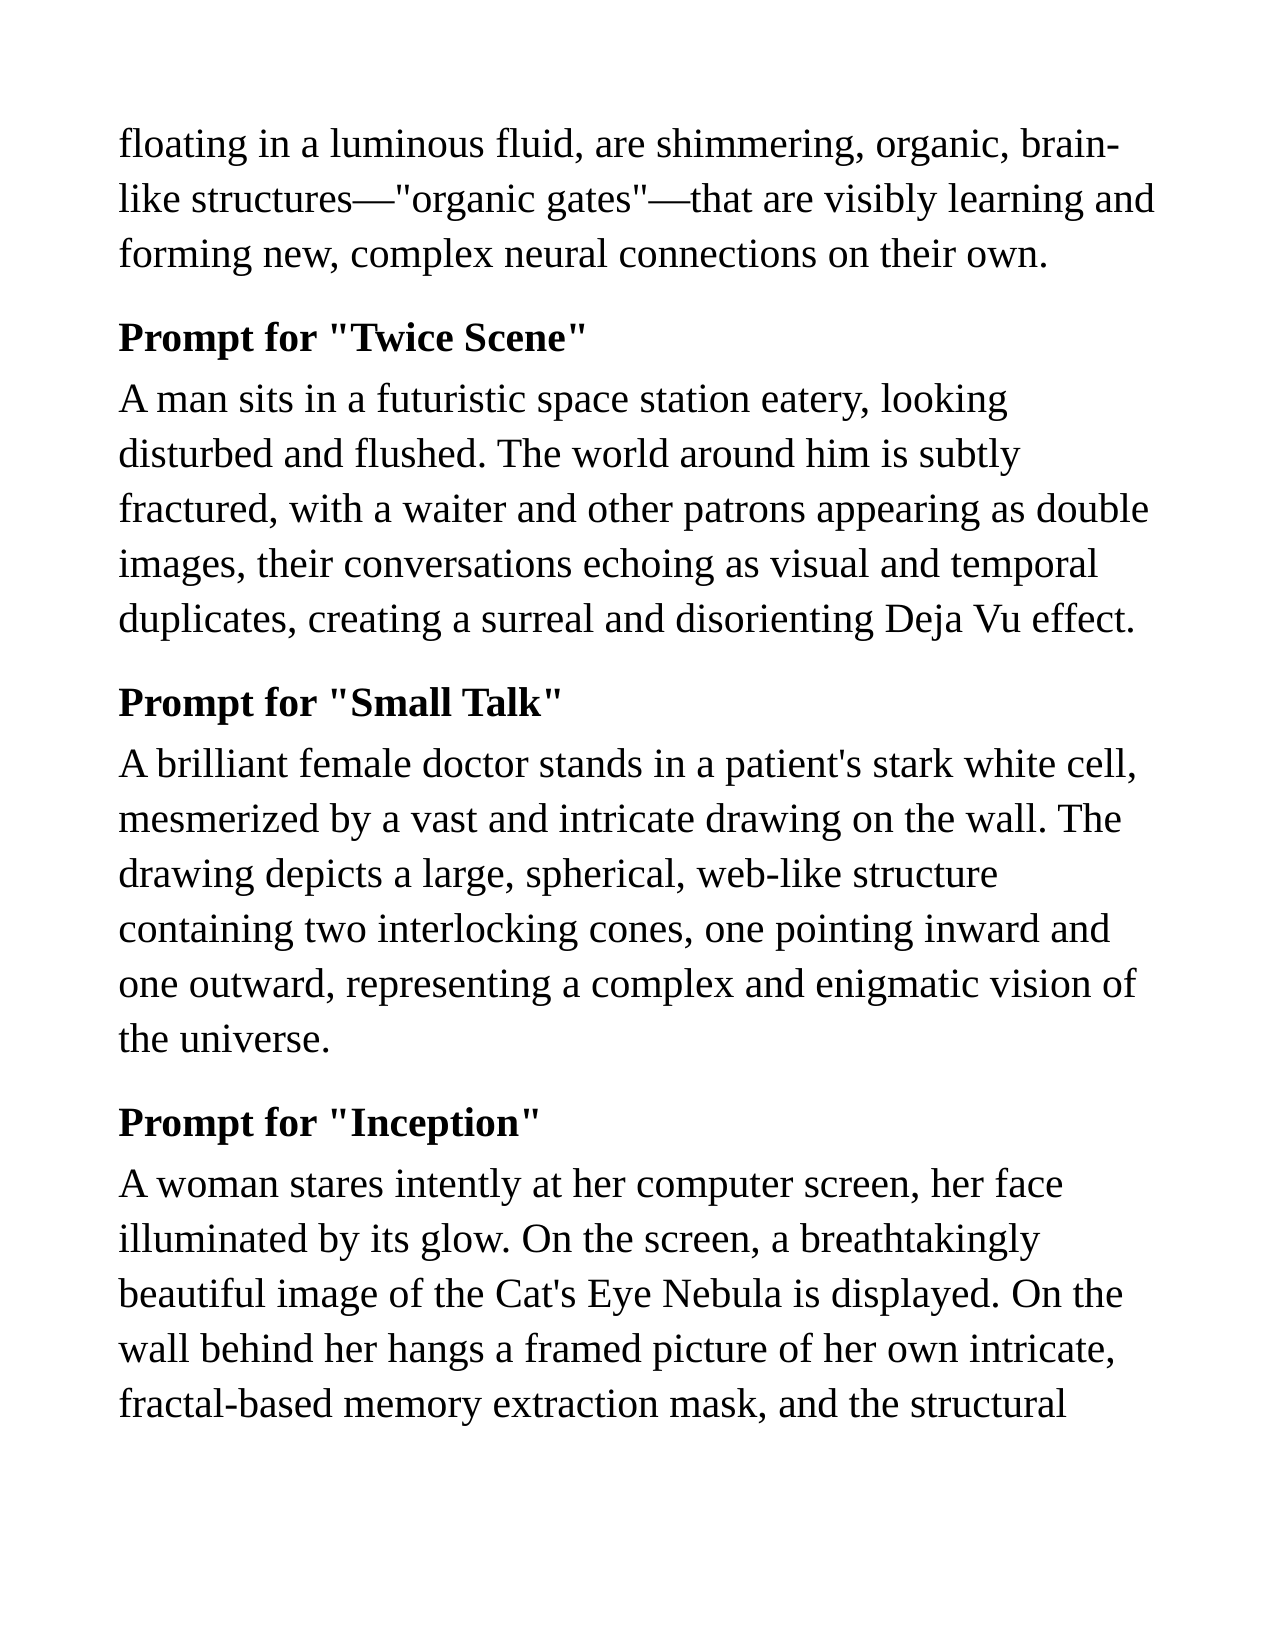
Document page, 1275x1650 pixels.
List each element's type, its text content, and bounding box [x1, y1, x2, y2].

text A man sits in a futuristic space station eatery, looking disturbed and flushed. The world around him is subtly fractured, with a waiter and other patrons appearing as double images, their conversations echoing as visual and temporal duplicates, creating a surreal and disorienting Deja Vu effect. [118, 373, 1157, 641]
subtitle Prompt for "Twice Scene" [118, 313, 1157, 361]
text A woman stares intently at her computer screen, her face illuminated by its glow. On the screen, a breathtakingly beautiful image of the Cat's Eye Nebula is displayed. On the wall behind her hangs a framed picture of her own intricate, fractal-based memory extraction mask, and the structural [118, 1158, 1157, 1427]
text floating in a luminous fluid, are shimmering, organic, brain-like structures—"organic gates"—that are visibly learning and forming new, complex neural connections on their own. [118, 118, 1157, 276]
subtitle Prompt for "Small Talk" [118, 678, 1157, 726]
subtitle Prompt for "Inception" [118, 1098, 1157, 1146]
text A brilliant female doctor stands in a patient's stark white cell, mesmerized by a vast and intricate drawing on the wall. The drawing depicts a large, spherical, web-like structure containing two interlocking cones, one pointing inward and one outward, representing a complex and enigmatic vision of the universe. [118, 738, 1157, 1062]
